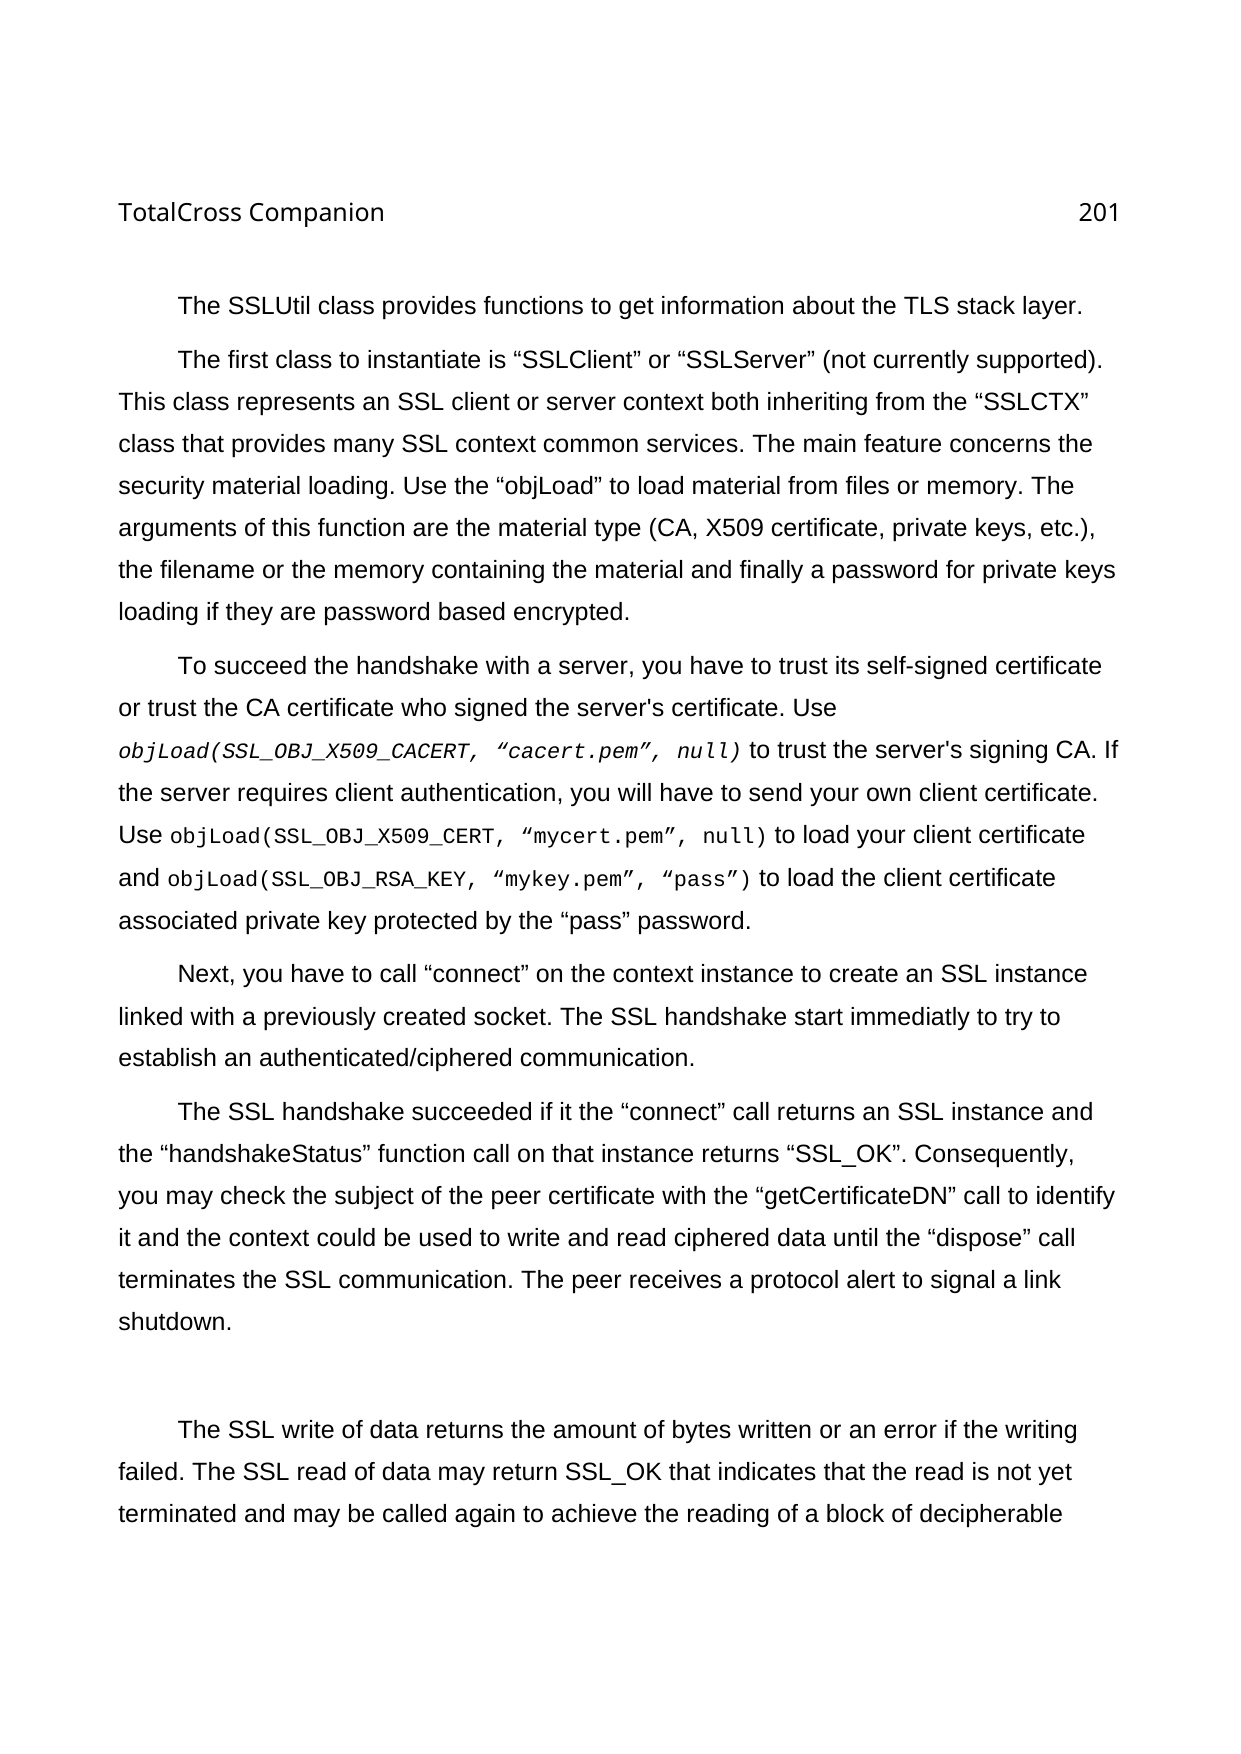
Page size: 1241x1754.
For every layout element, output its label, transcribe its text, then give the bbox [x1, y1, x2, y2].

text To succeed the handshake with a server, you have to trust its self-signed certificate or trust the CA certificate who signed the server's certificate. Use objLoad(SSL_OBJ_X509_CACERT, “cacert.pem”, null) to trust the server's signing CA. If the server requires client authentication, you will have to send your own client certificate. Use objLoad(SSL_OBJ_X509_CERT, “mycert.pem”, null) to load your client certificate and objLoad(SSL_OBJ_RSA_KEY, “mykey.pem”, “pass”) to load the client certificate associated private key protected by the “pass” password. [118, 652, 1122, 934]
text The first class to instantiate is “SSLClient” or “SSLServer” (not currently supported). This class represents an SSL client or server context both inheriting from the “SSLCTX” class that provides many SSL context common services. The main feature concerns the security material loading. Use the “objLoad” to load material from files or memory. The arguments of this function are the material type (CA, X509 certificate, private keys, etc.), the filename or the memory containing the material and finally a password for private keys loading if they are password based encrypted. [118, 346, 1122, 626]
text The SSL handshake succeeded if it the “connect” call returns an SSL instance and the “handshakeStatus” function call on that instance returns “SSL_OK”. Consequently, you may check the subject of the peer certificate with the “getCertificateDN” call to identify it and the context could be used to write and read ciphered data until the “dispose” call terminates the SSL communication. The peer receives a protocol alert to signal a link shutdown. [118, 1098, 1122, 1336]
text The SSL write of data returns the amount of bytes written or an error if the writing failed. The SSL read of data may return SSL_OK that indicates that the read is not yet terminated and may be called again to achieve the reading of a block of decipherable [118, 1416, 1122, 1528]
text Next, you have to call “connect” on the context instance to create an SSL instance linked with a previously created socket. The SSL handshake start immediatly to try to establish an authenticated/ciphered communication. [118, 960, 1122, 1072]
text The SSLUtil class provides functions to get information about the TLS stack layer. [118, 292, 1122, 320]
